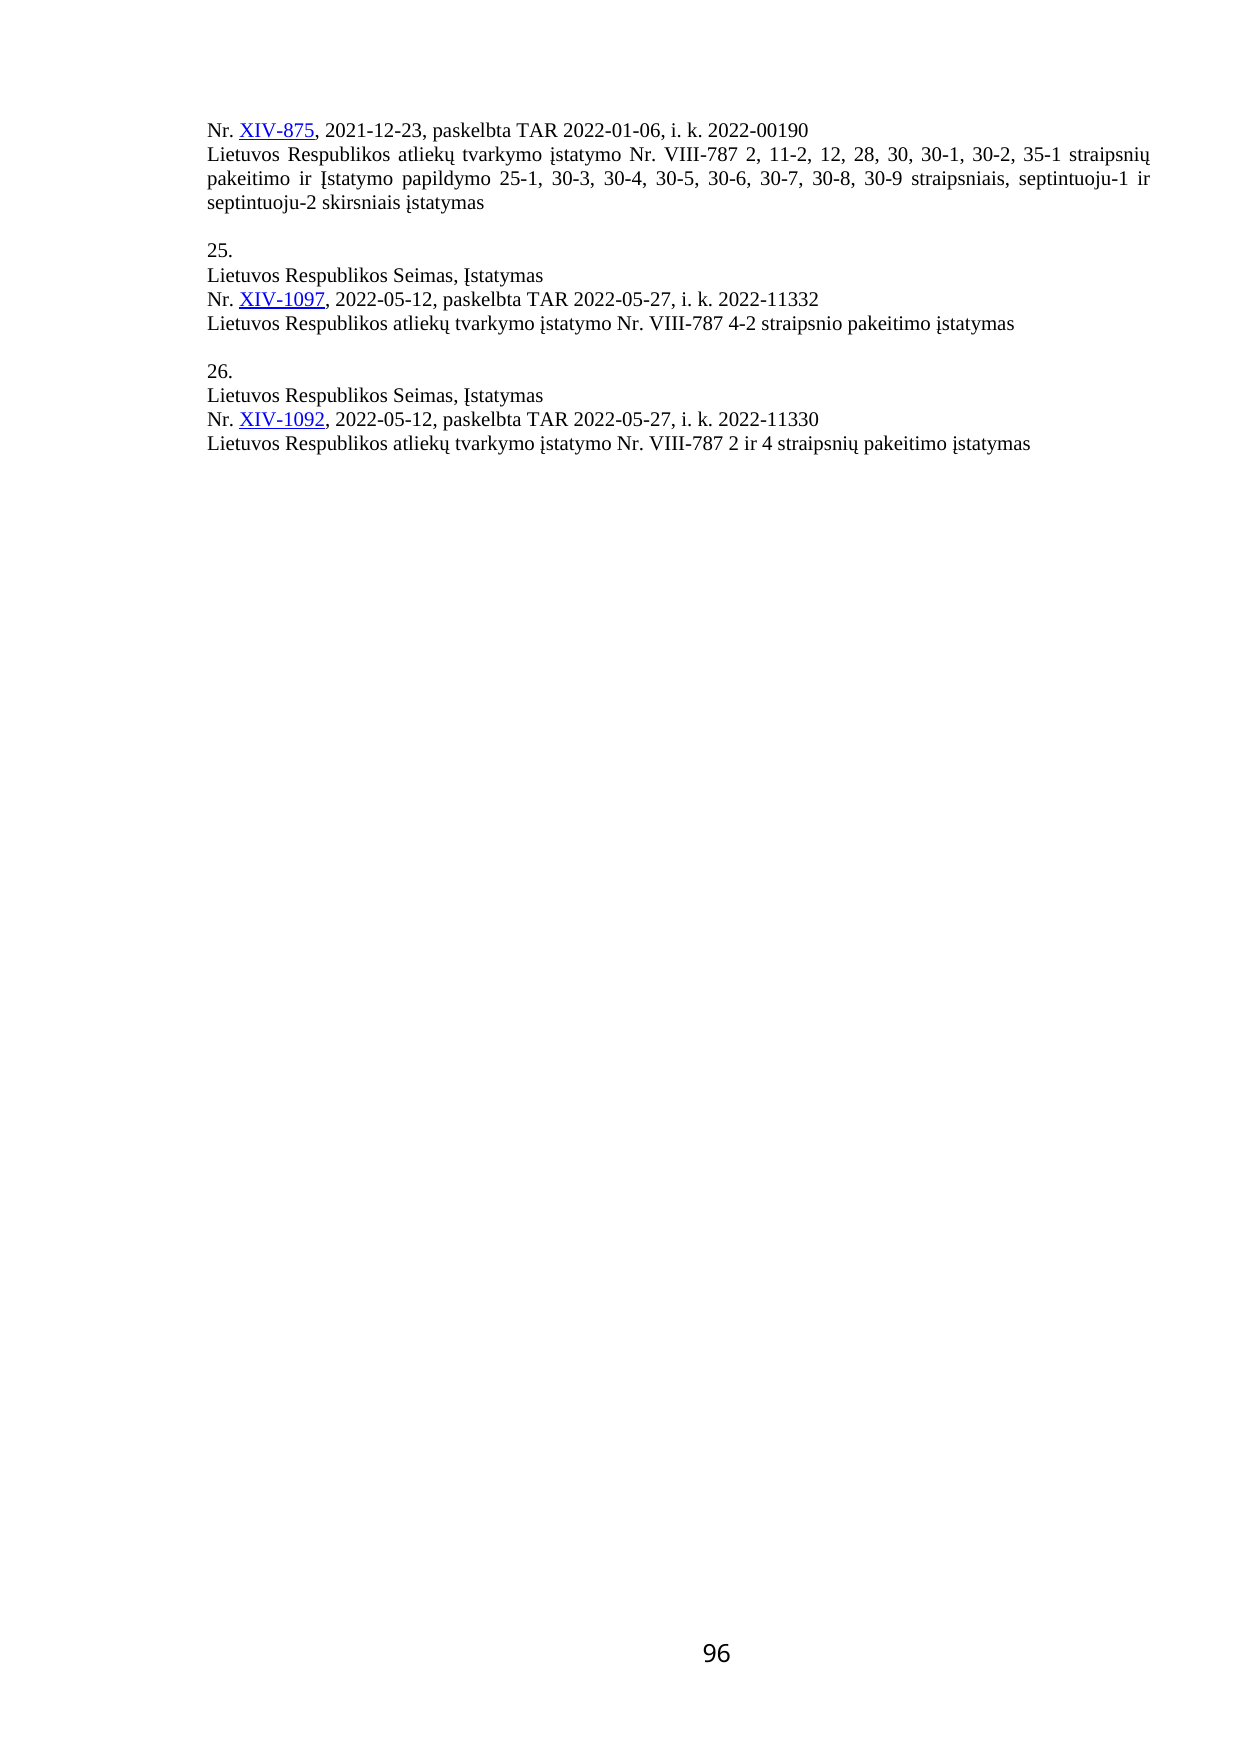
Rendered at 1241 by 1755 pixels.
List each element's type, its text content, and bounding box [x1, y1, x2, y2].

text 26. [207, 359, 1152, 383]
text 25. [207, 238, 1152, 262]
text Nr. XIV-1097, 2022-05-12, paskelbta TAR 2022-05-27, i. k. 2022-11332 [207, 287, 1152, 311]
text Lietuvos Respublikos atliekų tvarkymo įstatymo Nr. VIII-787 4-2 straipsnio pakeitimo įstatymas [207, 311, 1152, 335]
text Lietuvos Respublikos atliekų tvarkymo įstatymo Nr. VIII-787 2 ir 4 straipsnių pakeitimo įstatymas [207, 431, 1152, 455]
text Nr. XIV-875, 2021-12-23, paskelbta TAR 2022-01-06, i. k. 2022-00190 [207, 118, 1152, 142]
text Lietuvos Respublikos Seimas, Įstatymas [207, 383, 1152, 407]
text Lietuvos Respublikos atliekų tvarkymo įstatymo Nr. VIII-787 2, 11-2, 12, 28, 30, 30-1, 30-2, 35-1 straipsnių pakeitimo ir Įstatymo papildymo 25-1, 30-3, 30-4, 30-5, 30-6, 30-7, 30-8, 30-9 straipsniais, septintuoju-1 ir septintuoju-2 skirsniais įstatymas [207, 142, 1152, 214]
text Lietuvos Respublikos Seimas, Įstatymas [207, 262, 1152, 287]
text Nr. XIV-1092, 2022-05-12, paskelbta TAR 2022-05-27, i. k. 2022-11330 [207, 407, 1152, 431]
